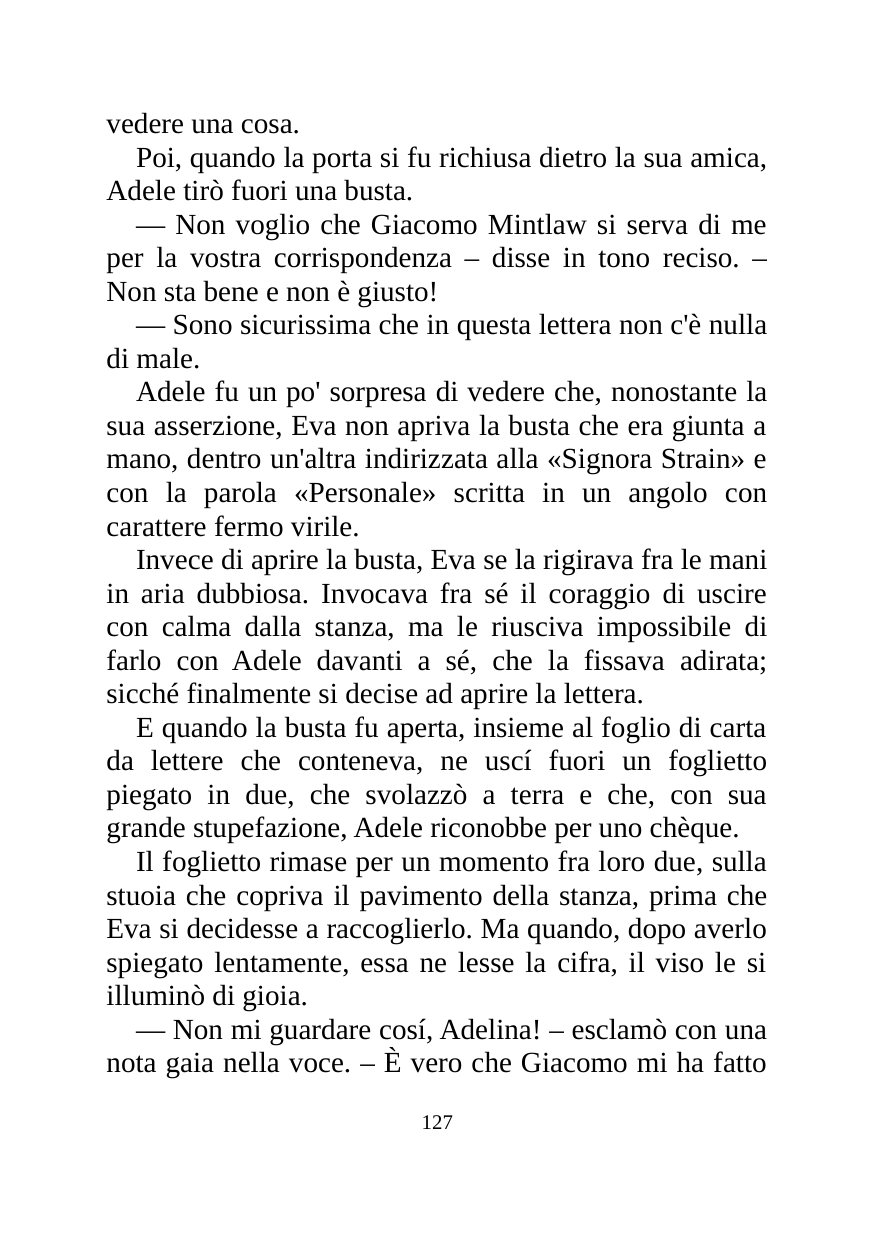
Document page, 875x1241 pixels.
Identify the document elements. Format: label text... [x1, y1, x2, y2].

text Il foglietto rimase per un momento fra loro due, sulla stuoia che copriva il pavimento della stanza, prima che Eva si decidesse a raccoglierlo. Ma quando, dopo averlo spiegato lentamente, essa ne lesse la cifra, il viso le si illuminò di gioia. [106, 844, 768, 1012]
text Adele fu un po' sorpresa di vedere che, nonostante la sua asserzione, Eva non apriva la busta che era giunta a mano, dentro un'altra indirizzata alla «Signora Strain» e con la parola «Personale» scritta in un angolo con carattere fermo virile. [106, 374, 768, 542]
text E quando la busta fu aperta, insieme al foglio di carta da lettere che conteneva, ne uscí fuori un foglietto piegato in due, che svolazzò a terra e che, con sua grande stupefazione, Adele riconobbe per uno chèque. [106, 710, 768, 844]
text — Non mi guardare cosí, Adelina! – esclamò con una nota gaia nella voce. – È vero che Giacomo mi ha fatto [106, 1012, 768, 1079]
text vedere una cosa. [106, 106, 768, 140]
text — Non voglio che Giacomo Mintlaw si serva di me per la vostra corrispondenza – disse in tono reciso. – Non sta bene e non è giusto! [106, 207, 768, 307]
text Poi, quando la porta si fu richiusa dietro la sua amica, Adele tirò fuori una busta. [106, 140, 768, 207]
text — Sono sicurissima che in questa lettera non c'è nulla di male. [106, 307, 768, 374]
text Invece di aprire la busta, Eva se la rigirava fra le mani in aria dubbiosa. Invocava fra sé il coraggio di uscire con calma dalla stanza, ma le riusciva impossibile di farlo con Adele davanti a sé, che la fissava adirata; sicché finalmente si decise ad aprire la lettera. [106, 542, 768, 710]
